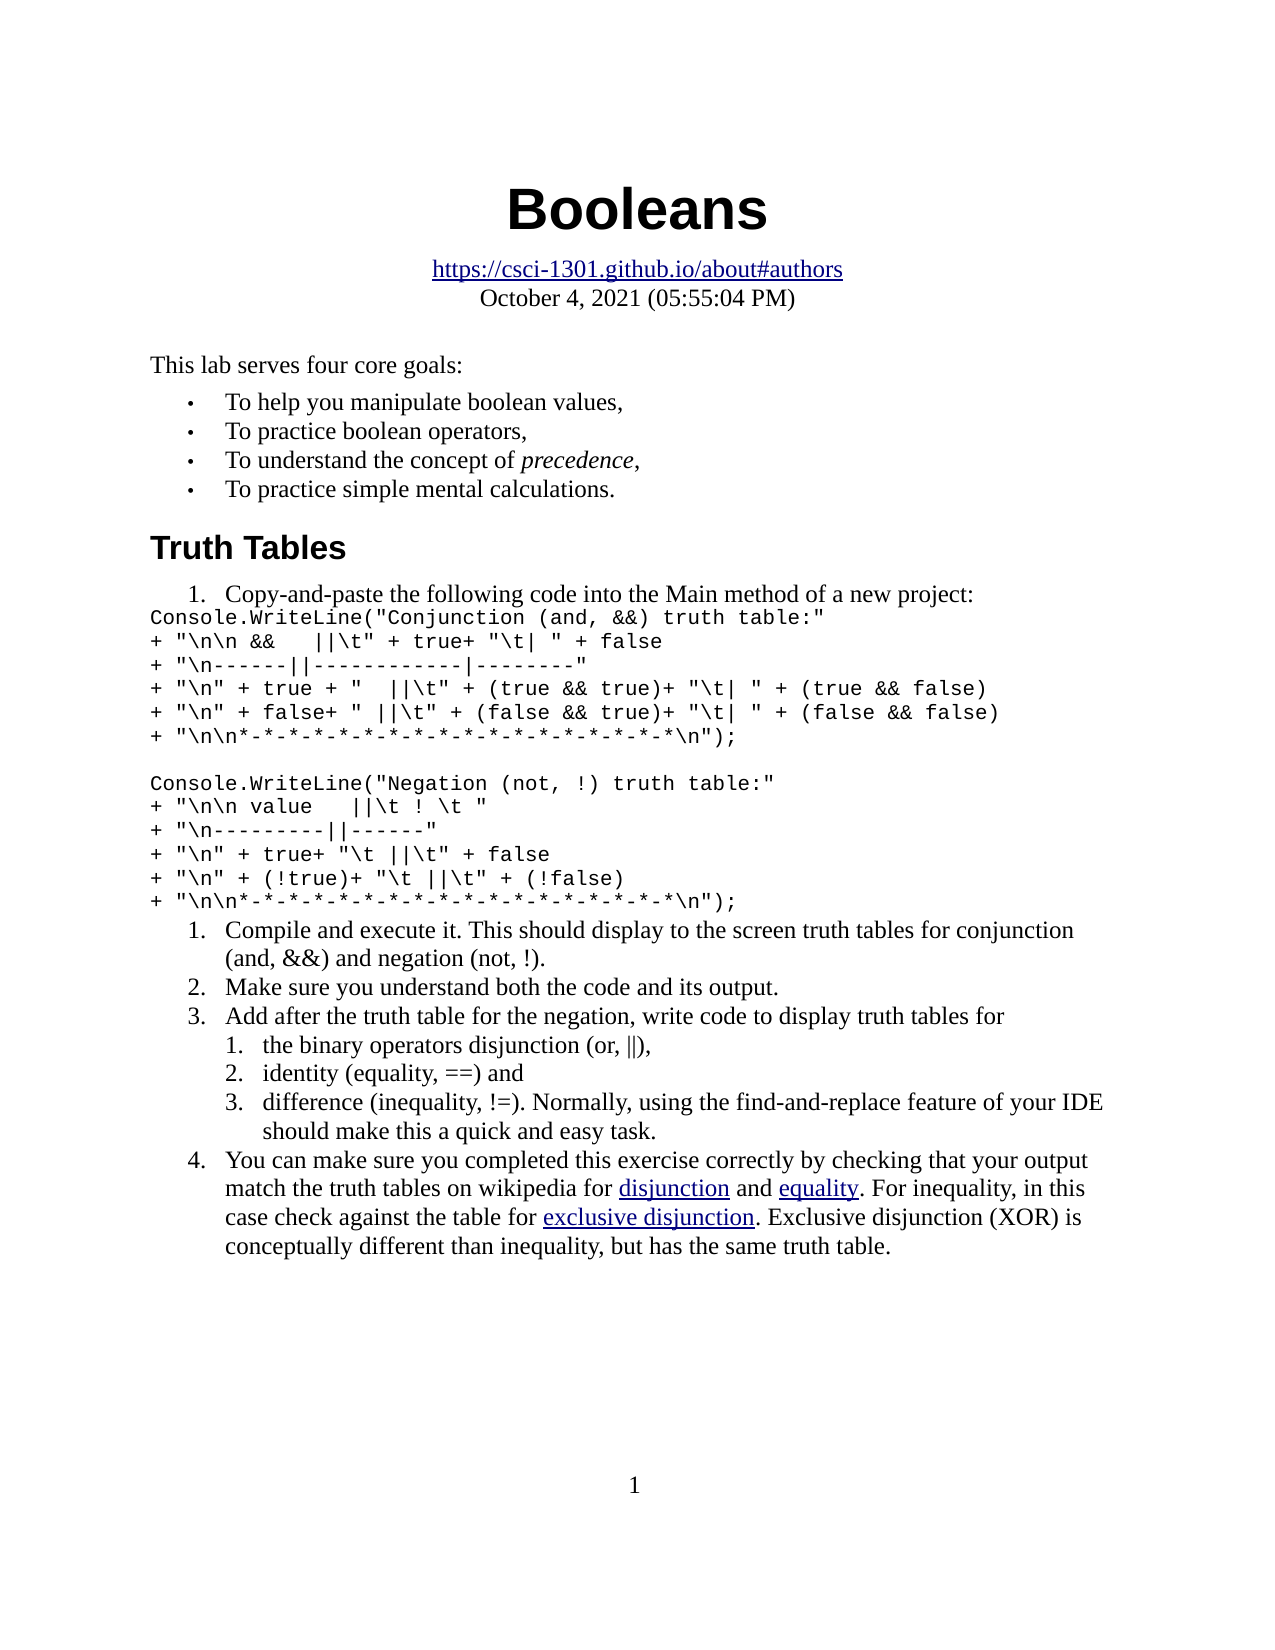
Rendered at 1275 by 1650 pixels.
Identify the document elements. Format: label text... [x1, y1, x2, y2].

list Add after the truth table for the negation, write code to display truth tables for [187, 1001, 1125, 1030]
list identity (equality, ==) and [225, 1058, 1125, 1087]
text + "\n" + (!true)+ "\t ||\t" + (!false) [150, 867, 1125, 891]
list You can make sure you completed this exercise correctly by checking that your output match the truth tables on wikipedia for disjunction and equality. For inequality, in this case check against the table for exclusive disjunction. Exclusive disjunction (XOR) is conceptually different than inequality, but has the same truth table. [187, 1145, 1125, 1260]
subtitle Truth Tables [150, 527, 1125, 566]
list To practice boolean operators, [187, 416, 1125, 445]
list the binary operators disjunction (or, ||), [225, 1030, 1125, 1058]
list To understand the concept of precedence, [187, 445, 1125, 474]
text + "\n" + false+ " ||\t" + (false && true)+ "\t| " + (false && false) [150, 702, 1125, 726]
list Make sure you understand both the code and its output. [187, 972, 1125, 1001]
title Booleans [150, 175, 1125, 242]
text October 4, 2021 (05:55:04 PM) [150, 283, 1125, 312]
text https://csci-1301.github.io/about#authors [150, 254, 1125, 283]
text + "\n\n value ||\t ! \t " [150, 797, 1125, 820]
list difference (inequality, !=). Normally, using the find-and-replace feature of your IDE should make this a quick and easy task. [225, 1087, 1125, 1145]
list Compile and execute it. This should display to the screen truth tables for conjunction (and, &&) and negation (not, !). [187, 915, 1125, 972]
text This lab serves four core goals: [150, 350, 1125, 378]
text Console.WriteLine("Negation (not, !) truth table:" [150, 773, 1125, 797]
text + "\n\n*-*-*-*-*-*-*-*-*-*-*-*-*-*-*-*-*-*\n"); [150, 891, 1125, 915]
text + "\n------||------------|--------" [150, 655, 1125, 678]
text + "\n---------||------" [150, 820, 1125, 844]
list To help you manipulate boolean values, [187, 387, 1125, 416]
text + "\n" + true + " ||\t" + (true && true)+ "\t| " + (true && false) [150, 678, 1125, 702]
list To practice simple mental calculations. [187, 474, 1125, 502]
text + "\n\n*-*-*-*-*-*-*-*-*-*-*-*-*-*-*-*-*-*\n"); [150, 726, 1125, 749]
text Console.WriteLine("Conjunction (and, &&) truth table:" [150, 607, 1125, 631]
list Copy-and-paste the following code into the Main method of a new project: [187, 579, 1125, 607]
text + "\n\n && ||\t" + true+ "\t| " + false [150, 631, 1125, 655]
text + "\n" + true+ "\t ||\t" + false [150, 844, 1125, 867]
